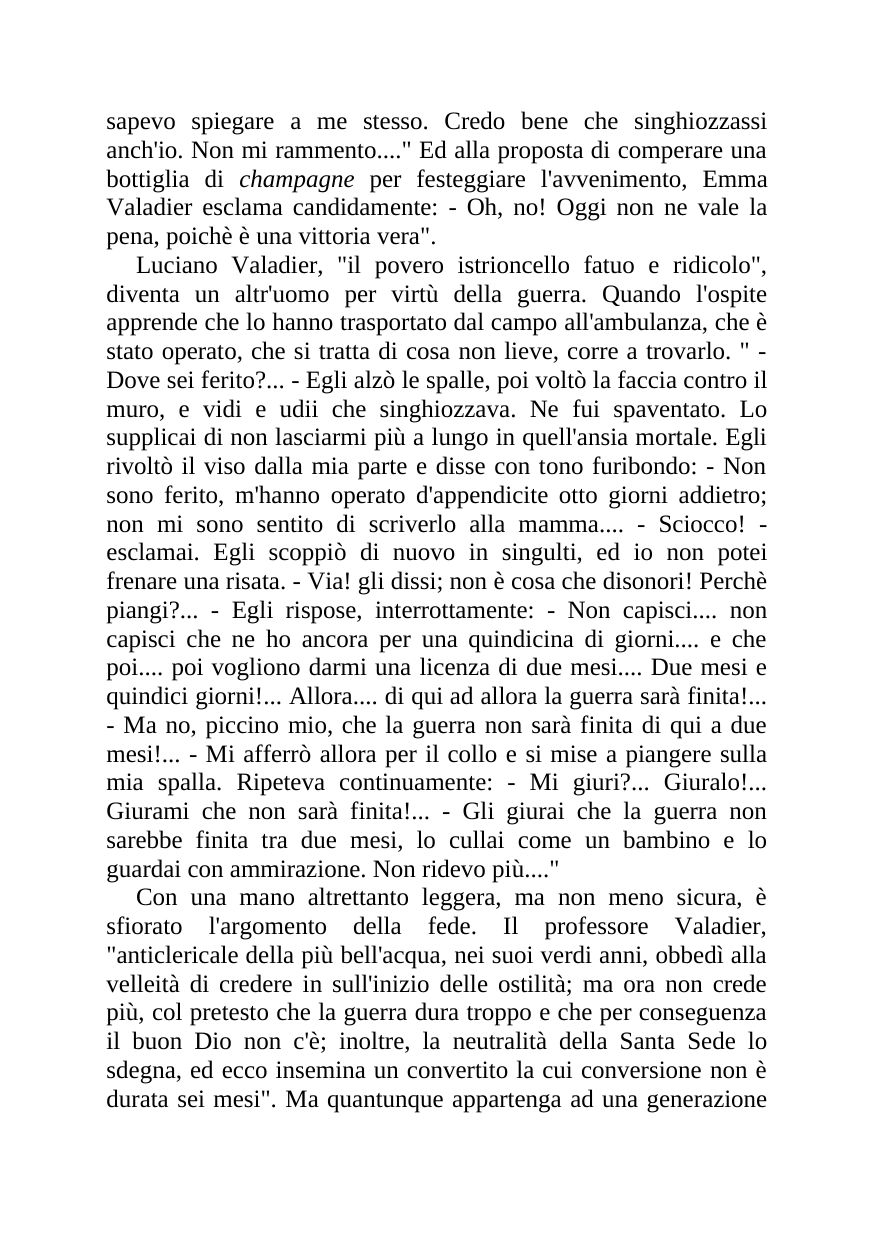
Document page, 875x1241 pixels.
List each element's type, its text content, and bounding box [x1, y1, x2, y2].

text Con una mano altrettanto leggera, ma non meno sicura, è sfiorato l'argomento della fede. Il professore Valadier, "anticlericale della più bell'acqua, nei suoi verdi anni, obbedì alla velleità di credere in sull'inizio delle ostilità; ma ora non crede più, col pretesto che la guerra dura troppo e che per conseguenza il buon Dio non c'è; inoltre, la neutralità della Santa Sede lo sdegna, ed ecco insemina un convertito la cui conversione non è durata sei mesi". Ma quantunque appartenga ad una generazione [106, 882, 768, 1112]
text sapevo spiegare a me stesso. Credo bene che singhiozzassi anch'io. Non mi rammento...." Ed alla proposta di comperare una bottiglia di champagne per festeggiare l'avvenimento, Emma Valadier esclama candidamente: - Oh, no! Oggi non ne vale la pena, poichè è una vittoria vera". [106, 106, 768, 250]
text Luciano Valadier, "il povero istrioncello fatuo e ridicolo", diventa un altr'uomo per virtù della guerra. Quando l'ospite apprende che lo hanno trasportato dal campo all'ambulanza, che è stato operato, che si tratta di cosa non lieve, corre a trovarlo. " - Dove sei ferito?... - Egli alzò le spalle, poi voltò la faccia contro il muro, e vidi e udii che singhiozzava. Ne fui spaventato. Lo supplicai di non lasciarmi più a lungo in quell'ansia mortale. Egli rivoltò il viso dalla mia parte e disse con tono furibondo: - Non sono ferito, m'hanno operato d'appendicite otto giorni addietro; non mi sono sentito di scriverlo alla mamma.... - Sciocco! - esclamai. Egli scoppiò di nuovo in singulti, ed io non potei frenare una risata. - Via! gli dissi; non è cosa che disonori! Perchè piangi?... - Egli rispose, interrottamente: - Non capisci.... non capisci che ne ho ancora per una quindicina di giorni.... e che poi.... poi vogliono darmi una licenza di due mesi.... Due mesi e quindici giorni!... Allora.... di qui ad allora la guerra sarà finita!... - Ma no, piccino mio, che la guerra non sarà finita di qui a due mesi!... - Mi afferrò allora per il collo e si mise a piangere sulla mia spalla. Ripeteva continuamente: - Mi giuri?... Giuralo!... Giurami che non sarà finita!... - Gli giurai che la guerra non sarebbe finita tra due mesi, lo cullai come un bambino e lo guardai con ammirazione. Non ridevo più...." [106, 250, 768, 882]
